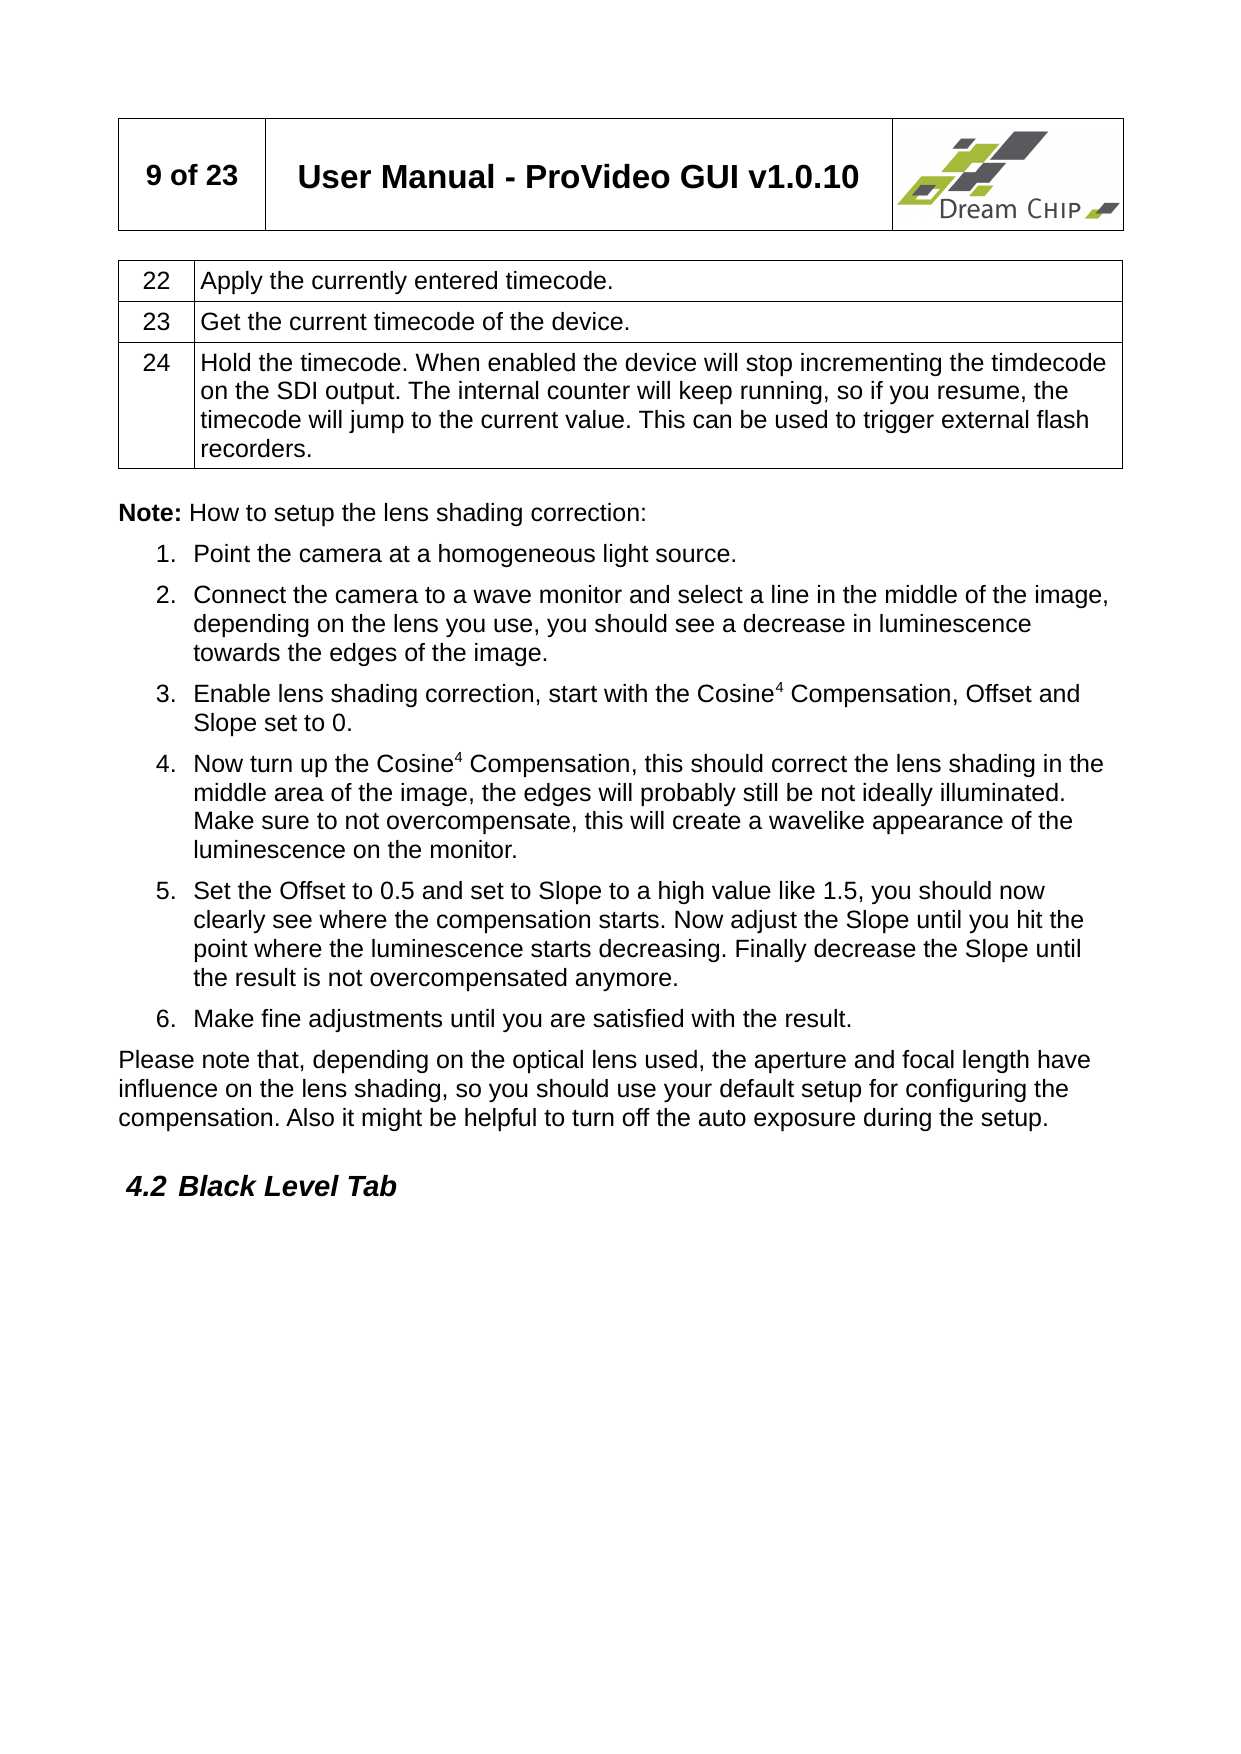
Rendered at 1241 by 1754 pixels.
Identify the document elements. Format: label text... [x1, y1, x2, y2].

table_cell Hold the timecode. When enabled the device will stop incrementing the timdecode on the SDI output. The internal counter will keep running, so if you resume, the timecode will jump to the current value. This can be used to trigger external flash recorders. [195, 343, 1122, 468]
table_cell Get the current timecode of the device. [195, 302, 1122, 341]
subtitle Black Level Tab [118, 1169, 1122, 1202]
list Set the Offset to 0.5 and set to Slope to a high value like 1.5, you should now clearly see where the compensation starts. Now adjust the Slope until you hit the point where the luminescence starts decreasing. Finally decrease the Slope until the result is not overcompensated anymore. [156, 876, 1122, 991]
table_cell 24 [119, 343, 194, 468]
list Now turn up the Cosine4 Compensation, this should correct the lens shading in the middle area of the image, the edges will probably still be not ideally illuminated. Make sure to not overcompensate, this will create a wavelike appearance of the luminescence on the monitor. [156, 749, 1122, 864]
list Point the camera at a homogeneous light source. [156, 539, 1122, 568]
text Note: How to setup the lens shading correction: [118, 498, 1122, 526]
picture [897, 130, 1120, 220]
table_cell 23 [119, 302, 194, 341]
table_cell Apply the currently entered timecode. [195, 261, 1122, 301]
list Enable lens shading correction, start with the Cosine4 Compensation, Offset and Slope set to 0. [156, 679, 1122, 736]
list Connect the camera to a wave monitor and select a line in the middle of the image, depending on the lens you use, you should see a decrease in luminescence towards the edges of the image. [156, 580, 1122, 666]
text Please note that, depending on the optical lens used, the aperture and focal length have influence on the lens shading, so you should use your default setup for configuring the compensation. Also it might be helpful to turn off the auto exposure during the setup. [118, 1045, 1122, 1131]
table_cell 22 [119, 261, 194, 301]
list Make fine adjustments until you are satisfied with the result. [156, 1004, 1122, 1033]
